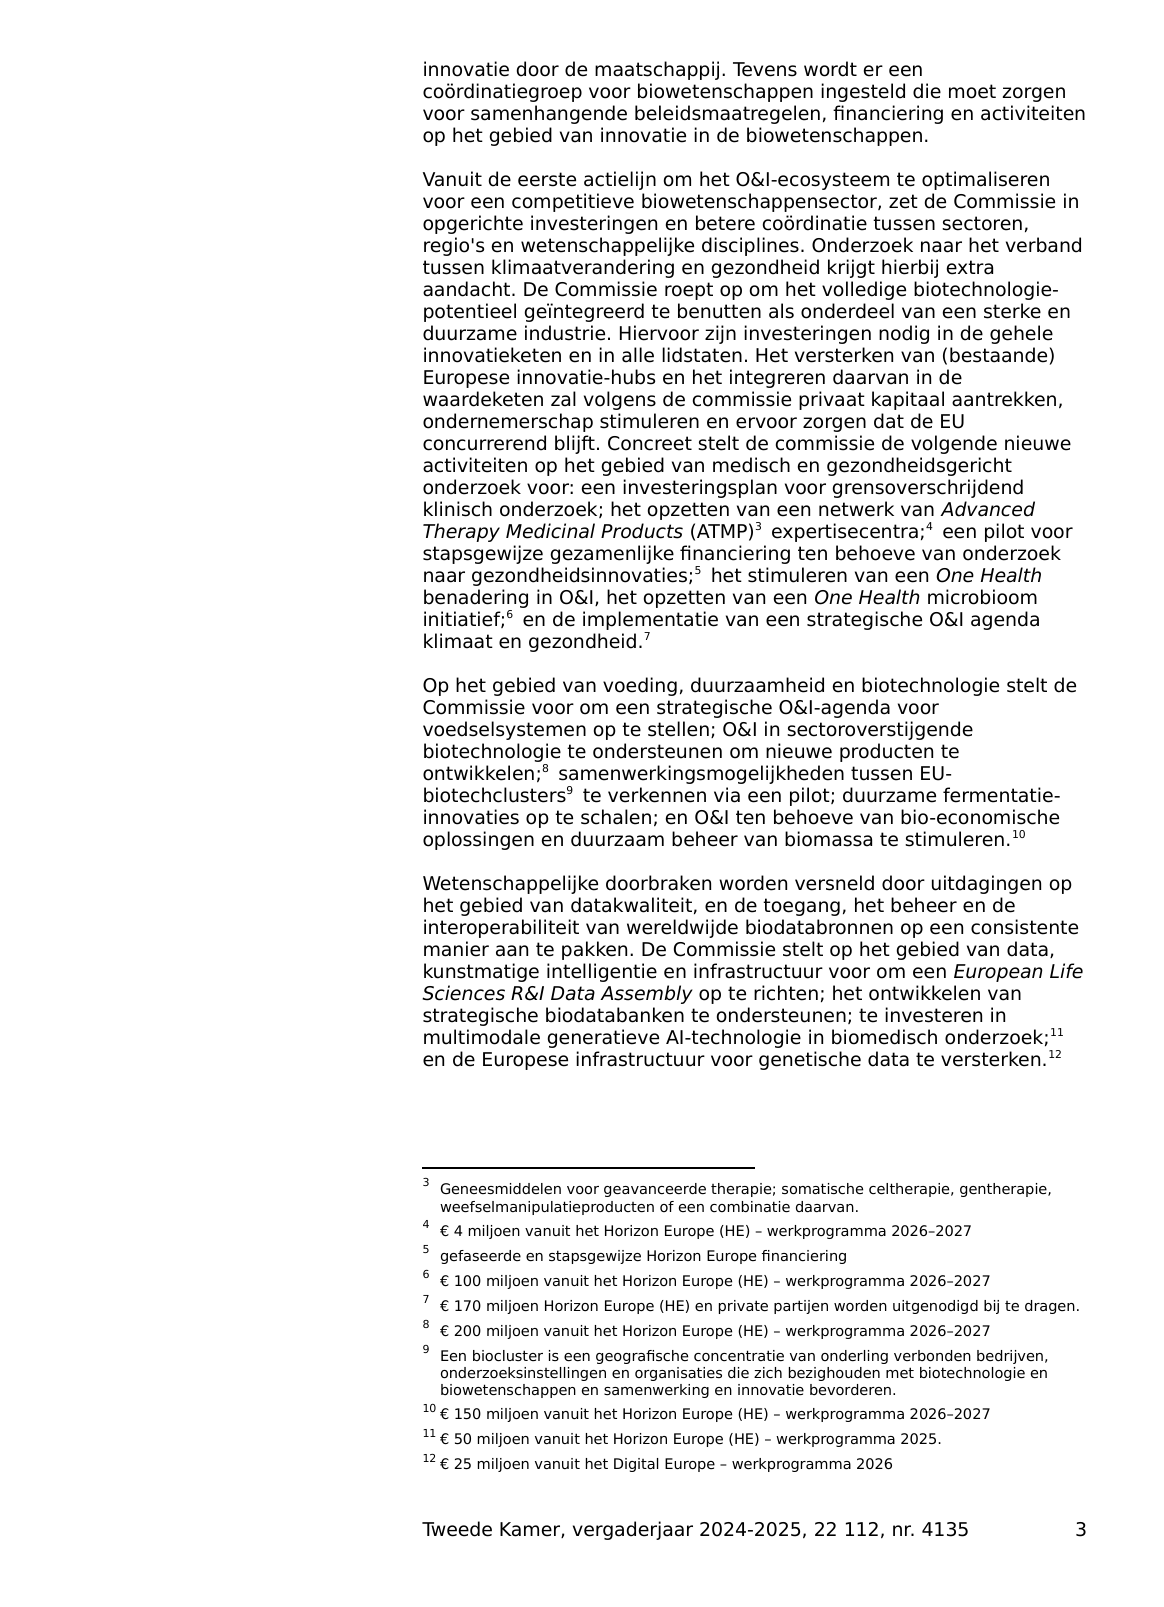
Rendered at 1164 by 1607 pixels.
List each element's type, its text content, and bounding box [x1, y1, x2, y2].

text € 150 miljoen vanuit het Horizon Europe (HE) – werkprogramma 2026–2027 [422, 1402, 1087, 1424]
text gefaseerde en stapsgewijze Horizon Europe financiering [422, 1243, 1087, 1266]
text € 100 miljoen vanuit het Horizon Europe (HE) – werkprogramma 2026–2027 [422, 1268, 1087, 1291]
text € 4 miljoen vanuit het Horizon Europe (HE) – werkprogramma 2026–2027 [422, 1218, 1087, 1241]
text Wetenschappelijke doorbraken worden versneld door uitdagingen op het gebied van datakwaliteit, en de toegang, het beheer en de interoperabiliteit van wereldwijde biodatabronnen op een consistente manier aan te pakken. De Commissie stelt op het gebied van data, kunstmatige intelligentie en infrastructuur voor om een European Life Sciences R&I Data Assembly op te richten; het ontwikkelen van strategische biodatabanken te ondersteunen; te investeren in multimodale generatieve AI-technologie in biomedisch onderzoek; en de Europese infrastructuur voor genetische data te versterken. [422, 873, 1087, 1071]
text € 170 miljoen Horizon Europe (HE) en private partijen worden uitgenodigd bij te dragen. [422, 1293, 1087, 1316]
text Op het gebied van voeding, duurzaamheid en biotechnologie stelt de Commissie voor om een strategische O&I-agenda voor voedselsystemen op te stellen; O&I in sectoroverstijgende biotechnologie te ondersteunen om nieuwe producten te ontwikkelen; samenwerkingsmogelijkheden tussen EU-biotechclusters te verkennen via een pilot; duurzame fermentatie-innovaties op te schalen; en O&I ten behoeve van bio-economische oplossingen en duurzaam beheer van biomassa te stimuleren. [422, 675, 1087, 851]
text Een biocluster is een geografische concentratie van onderling verbonden bedrijven, onderzoeksinstellingen en organisaties die zich bezighouden met biotechnologie en biowetenschappen en samenwerking en innovatie bevorderen. [422, 1343, 1087, 1399]
text € 50 miljoen vanuit het Horizon Europe (HE) – werkprogramma 2025. [422, 1427, 1087, 1449]
text € 25 miljoen vanuit het Digital Europe – werkprogramma 2026 [422, 1452, 1087, 1474]
text € 200 miljoen vanuit het Horizon Europe (HE) – werkprogramma 2026–2027 [422, 1318, 1087, 1341]
text Vanuit de eerste actielijn om het O&I-ecosysteem te optimaliseren voor een competitieve biowetenschappensector, zet de Commissie in opgerichte investeringen en betere coördinatie tussen sectoren, regio's en wetenschappelijke disciplines. Onderzoek naar het verband tussen klimaatverandering en gezondheid krijgt hierbij extra aandacht. De Commissie roept op om het volledige biotechnologie-potentieel geïntegreerd te benutten als onderdeel van een sterke en duurzame industrie. Hiervoor zijn investeringen nodig in de gehele innovatieketen en in alle lidstaten. Het versterken van (bestaande) Europese innovatie-hubs en het integreren daarvan in de waardeketen zal volgens de commissie privaat kapitaal aantrekken, ondernemerschap stimuleren en ervoor zorgen dat de EU concurrerend blijft. Concreet stelt de commissie de volgende nieuwe activiteiten op het gebied van medisch en gezondheidsgericht onderzoek voor: een investeringsplan voor grensoverschrijdend klinisch onderzoek; het opzetten van een netwerk van Advanced Therapy Medicinal Products (ATMP) expertisecentra; een pilot voor stapsgewijze gezamenlijke financiering ten behoeve van onderzoek naar gezondheidsinnovaties; het stimuleren van een One Health benadering in O&I, het opzetten van een One Health microbioom initiatief; en de implementatie van een strategische O&I agenda klimaat en gezondheid. [422, 169, 1087, 653]
text Geneesmiddelen voor geavanceerde therapie; somatische celtherapie, gentherapie, weefselmanipulatieproducten of een combinatie daarvan. [422, 1177, 1087, 1216]
text innovatie door de maatschappij. Tevens wordt er een coördinatiegroep voor biowetenschappen ingesteld die moet zorgen voor samenhangende beleidsmaatregelen, financiering en activiteiten op het gebied van innovatie in de biowetenschappen. [422, 59, 1087, 147]
